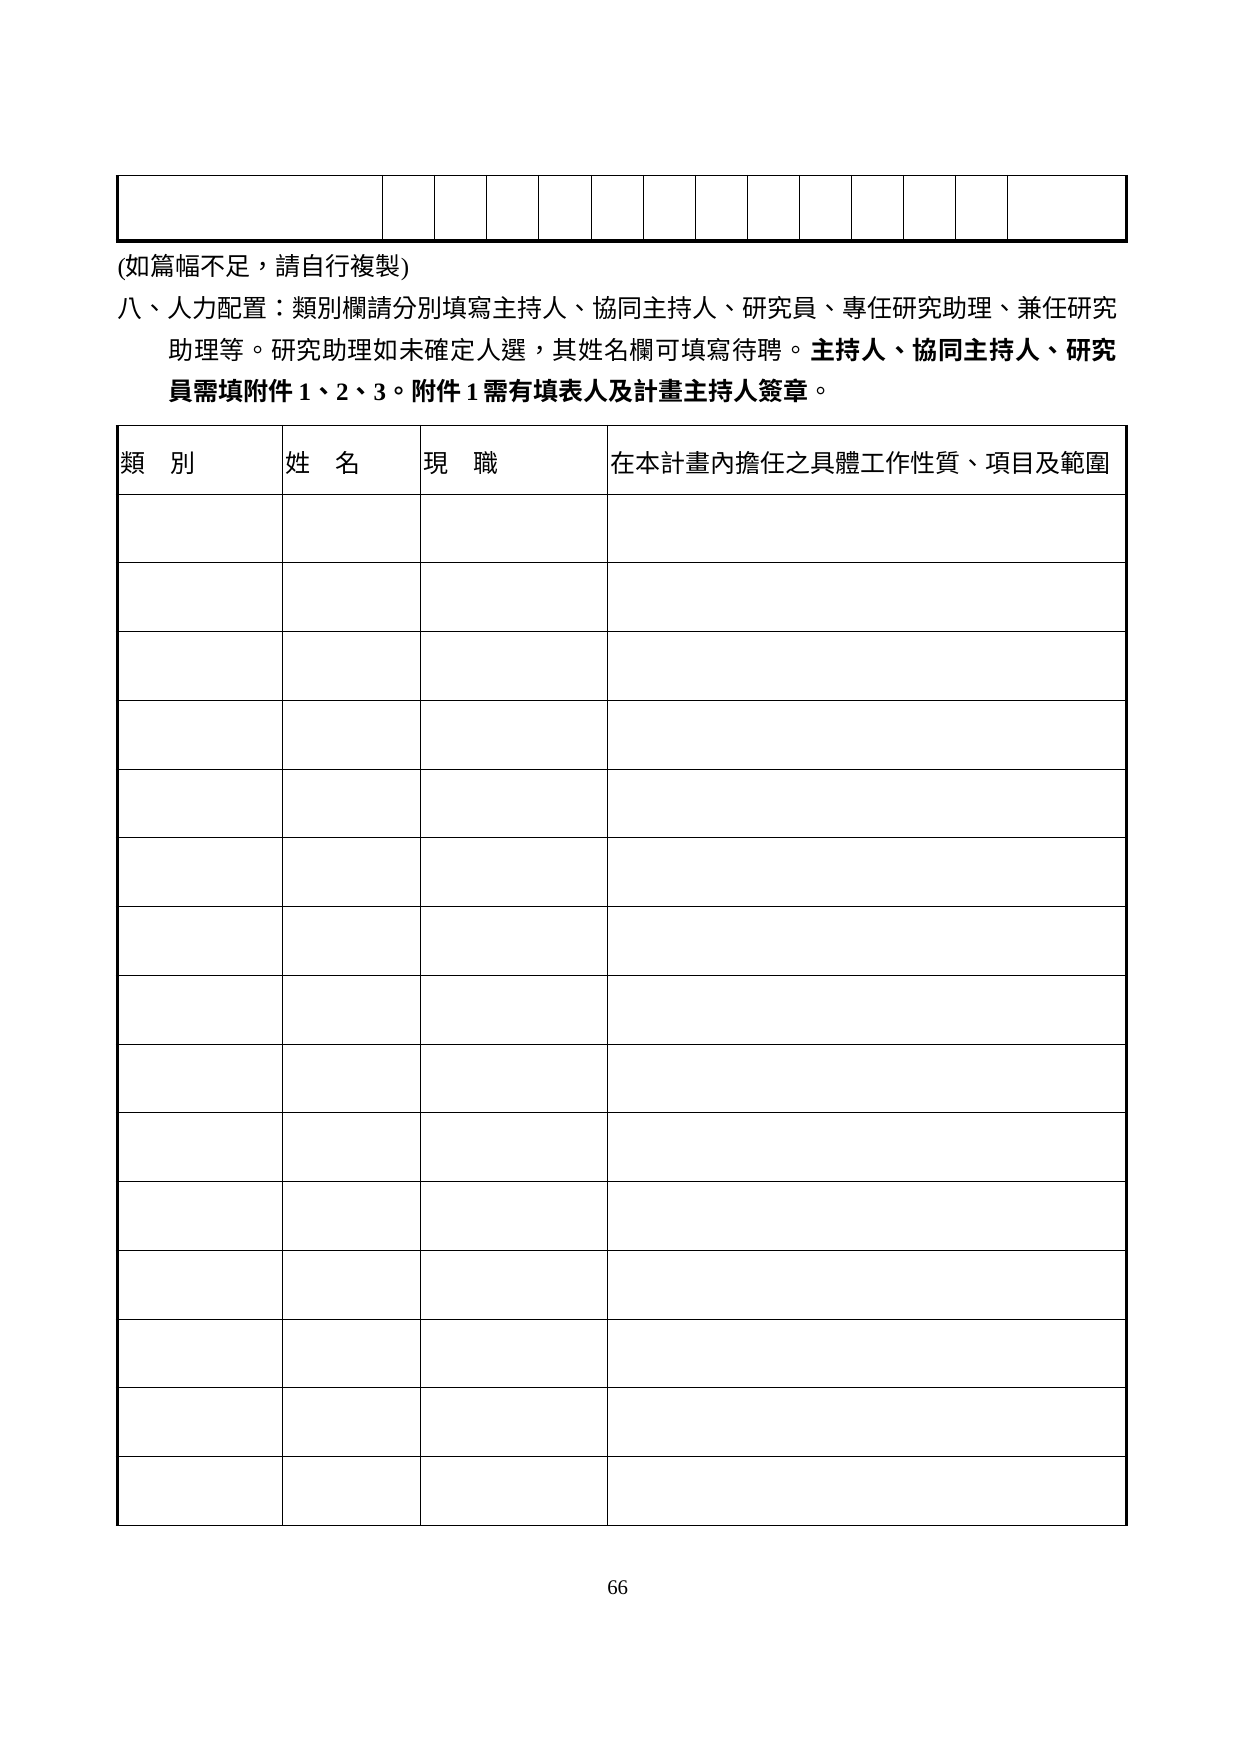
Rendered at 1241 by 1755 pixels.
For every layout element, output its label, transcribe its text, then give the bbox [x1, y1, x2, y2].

table_cell [608, 1182, 1125, 1250]
table_cell [421, 1113, 607, 1181]
table_cell [119, 838, 282, 906]
table_cell [283, 907, 420, 975]
table_cell [852, 176, 903, 239]
table_cell [421, 495, 607, 562]
table_cell [283, 563, 420, 631]
table_cell [608, 1045, 1125, 1112]
table_cell [800, 176, 851, 239]
table_cell [592, 176, 643, 239]
table_cell [119, 1457, 282, 1525]
text 八、人力配置：類別欄請分別填寫主持人、協同主持人、研究員、專任研究助理、兼任研究助理等。研究助理如未確定人選，其姓名欄可填寫待聘。主持人、協同主持人、研究員需填附件1、2、3。附件1需有填表人及計畫主持人簽章。 [117, 284, 1117, 409]
table_cell [644, 176, 695, 239]
table_cell [487, 176, 538, 239]
table_cell [119, 1251, 282, 1318]
table_cell [539, 176, 591, 239]
table_cell [119, 976, 282, 1043]
table_cell [119, 1320, 282, 1387]
table_cell [608, 838, 1125, 906]
table_header 類 別 [119, 426, 282, 493]
table_cell [119, 770, 282, 837]
table_cell [119, 1388, 282, 1456]
table_cell [119, 176, 382, 239]
table_cell [283, 1320, 420, 1387]
table_cell [119, 495, 282, 562]
table_cell [283, 632, 420, 700]
table_cell [1008, 176, 1125, 239]
table_cell [119, 1182, 282, 1250]
table_cell [421, 770, 607, 837]
table_cell [119, 907, 282, 975]
table_cell [283, 1113, 420, 1181]
table_cell [283, 1045, 420, 1112]
table_cell [119, 563, 282, 631]
table_cell [608, 907, 1125, 975]
table_cell [119, 1045, 282, 1112]
table_cell [608, 1113, 1125, 1181]
table_cell [608, 701, 1125, 768]
table_cell [283, 838, 420, 906]
table_cell [119, 1113, 282, 1181]
table_cell [421, 1457, 607, 1525]
table_cell [421, 563, 607, 631]
table_cell [608, 1251, 1125, 1318]
table_cell [608, 1320, 1125, 1387]
table_header 在本計畫內擔任之具體工作性質、項目及範圍 [608, 426, 1125, 493]
table_cell [421, 1388, 607, 1456]
table_cell [283, 770, 420, 837]
table_cell [696, 176, 747, 239]
table_cell [421, 907, 607, 975]
table_cell [283, 1388, 420, 1456]
table_header 現 職 [421, 426, 607, 493]
table_cell [421, 1320, 607, 1387]
table_cell [283, 701, 420, 768]
table_cell [421, 701, 607, 768]
table_cell [608, 1388, 1125, 1456]
table_cell [383, 176, 434, 239]
table_cell [421, 838, 607, 906]
table_cell [608, 632, 1125, 700]
table_cell [435, 176, 486, 239]
table_cell [421, 1182, 607, 1250]
table_cell [283, 1182, 420, 1250]
table_cell [956, 176, 1007, 239]
table_cell [421, 632, 607, 700]
table_cell [608, 1457, 1125, 1525]
table_cell [608, 563, 1125, 631]
table_cell [283, 976, 420, 1043]
table_cell [119, 632, 282, 700]
table_cell [283, 1457, 420, 1525]
table_cell [421, 976, 607, 1043]
table_cell [608, 976, 1125, 1043]
table_cell [608, 495, 1125, 562]
table_cell [119, 701, 282, 768]
table_cell [608, 770, 1125, 837]
text (如篇幅不足，請自行複製) [117, 243, 1117, 284]
table_cell [421, 1045, 607, 1112]
table_cell [421, 1251, 607, 1318]
table_cell [283, 1251, 420, 1318]
table_header 姓 名 [283, 426, 420, 493]
table_cell [904, 176, 955, 239]
table_cell [283, 495, 420, 562]
table_cell [748, 176, 799, 239]
